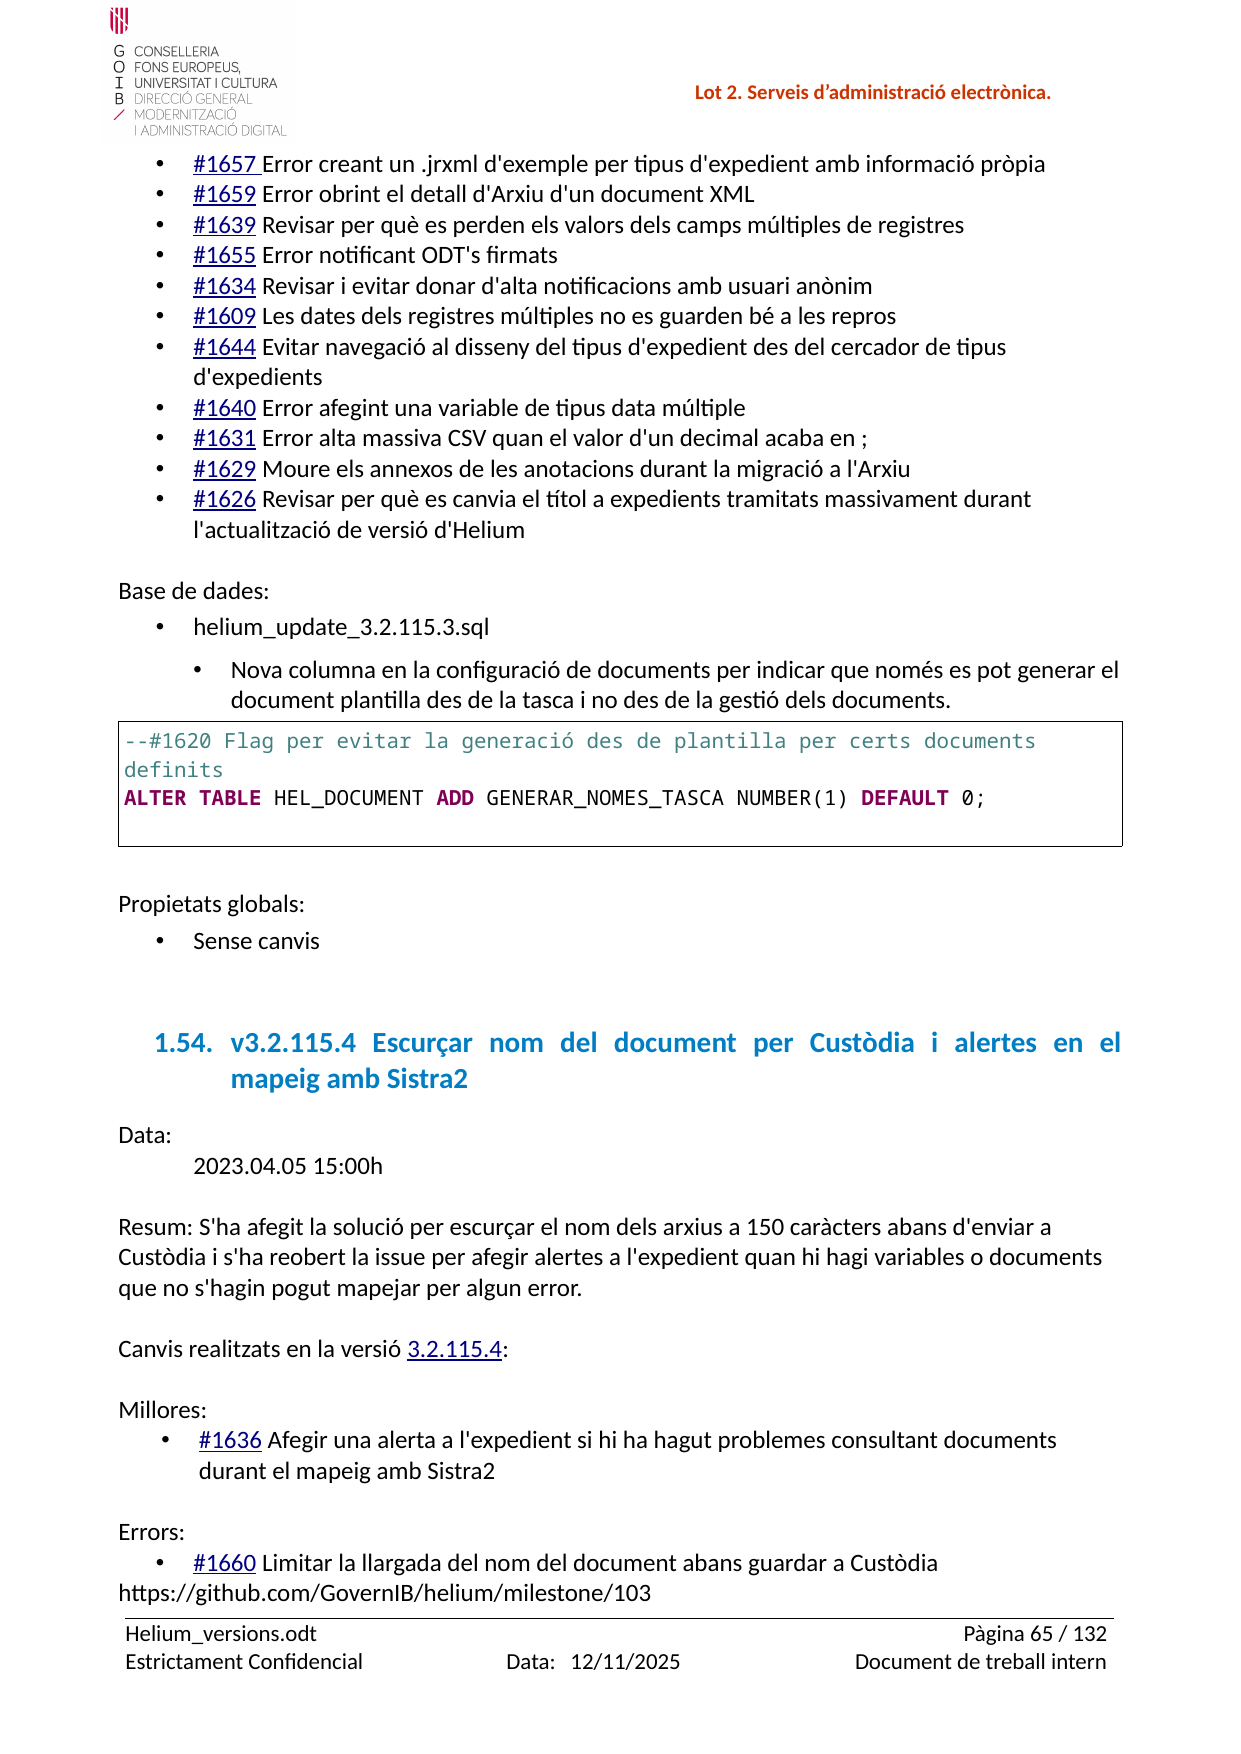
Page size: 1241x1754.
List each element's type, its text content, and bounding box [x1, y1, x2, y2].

list #1644 Evitar navegació al disseny del tipus d'expedient des del cercador de tipus d'expedients [156, 331, 1122, 392]
list #1636 Afegir una alerta a l'expedient si hi ha hagut problemes consultant documents durant el mapeig amb Sistra2 [161, 1425, 1122, 1486]
subtitle v3.2.115.4 Escurçar nom del document per Custòdia i alertes en el mapeig amb Sistra2 [153, 1024, 1122, 1096]
text Errors: [118, 1516, 1122, 1547]
table_header --#1620 Flag per evitar la generació des de plantilla per certs documents definits ALTER TABLE HEL_DOCUMENT ADD GENERAR_NOMES_TASCA NUMBER(1) DEFAULT 0; [119, 722, 1122, 846]
list #1631 Error alta massiva CSV quan el valor d'un decimal acaba en ; [156, 422, 1122, 453]
list #1655 Error notificant ODT's firmats [156, 239, 1122, 270]
picture [100, 0, 297, 144]
text Propietats globals: [118, 889, 1122, 919]
list Sense canvis [156, 925, 1122, 956]
text Millores: [118, 1394, 1122, 1425]
list #1639 Revisar per què es perden els valors dels camps múltiples de registres [156, 209, 1122, 239]
text Canvis realitzats en la versió 3.2.115.4: [118, 1333, 1122, 1364]
text Data: [118, 1119, 1122, 1150]
list #1634 Revisar i evitar donar d'alta notificacions amb usuari anònim [156, 270, 1122, 300]
list #1657 Error creant un .jrxml d'exemple per tipus d'expedient amb informació pròpia [156, 148, 1122, 178]
text Base de dades: [118, 575, 1122, 606]
list #1640 Error afegint una variable de tipus data múltiple [156, 392, 1122, 422]
list #1659 Error obrint el detall d'Arxiu d'un document XML [156, 178, 1122, 209]
list #1626 Revisar per què es canvia el títol a expedients tramitats massivament durant l'actualització de versió d'Helium [156, 483, 1122, 544]
text 2023.04.05 15:00h [118, 1150, 1122, 1181]
text https://github.com/GovernIB/helium/milestone/103 [118, 1577, 1122, 1608]
list #1660 Limitar la llargada del nom del document abans guardar a Custòdia [156, 1547, 1122, 1577]
list #1629 Moure els annexos de les anotacions durant la migració a l'Arxiu [156, 453, 1122, 483]
list #1609 Les dates dels registres múltiples no es guarden bé a les repros [156, 300, 1122, 331]
list helium_update_3.2.115.3.sql [156, 611, 1122, 642]
text Resum: S'ha afegit la solució per escurçar el nom dels arxius a 150 caràcters abans d'enviar a Custòdia i s'ha reobert la issue per afegir alertes a l'expedient quan hi hagi variables o documents que no s'hagin pogut mapejar per algun error. [118, 1211, 1122, 1303]
list Nova columna en la configuració de documents per indicar que només es pot generar el document plantilla des de la tasca i no des de la gestió dels documents. [193, 654, 1122, 715]
